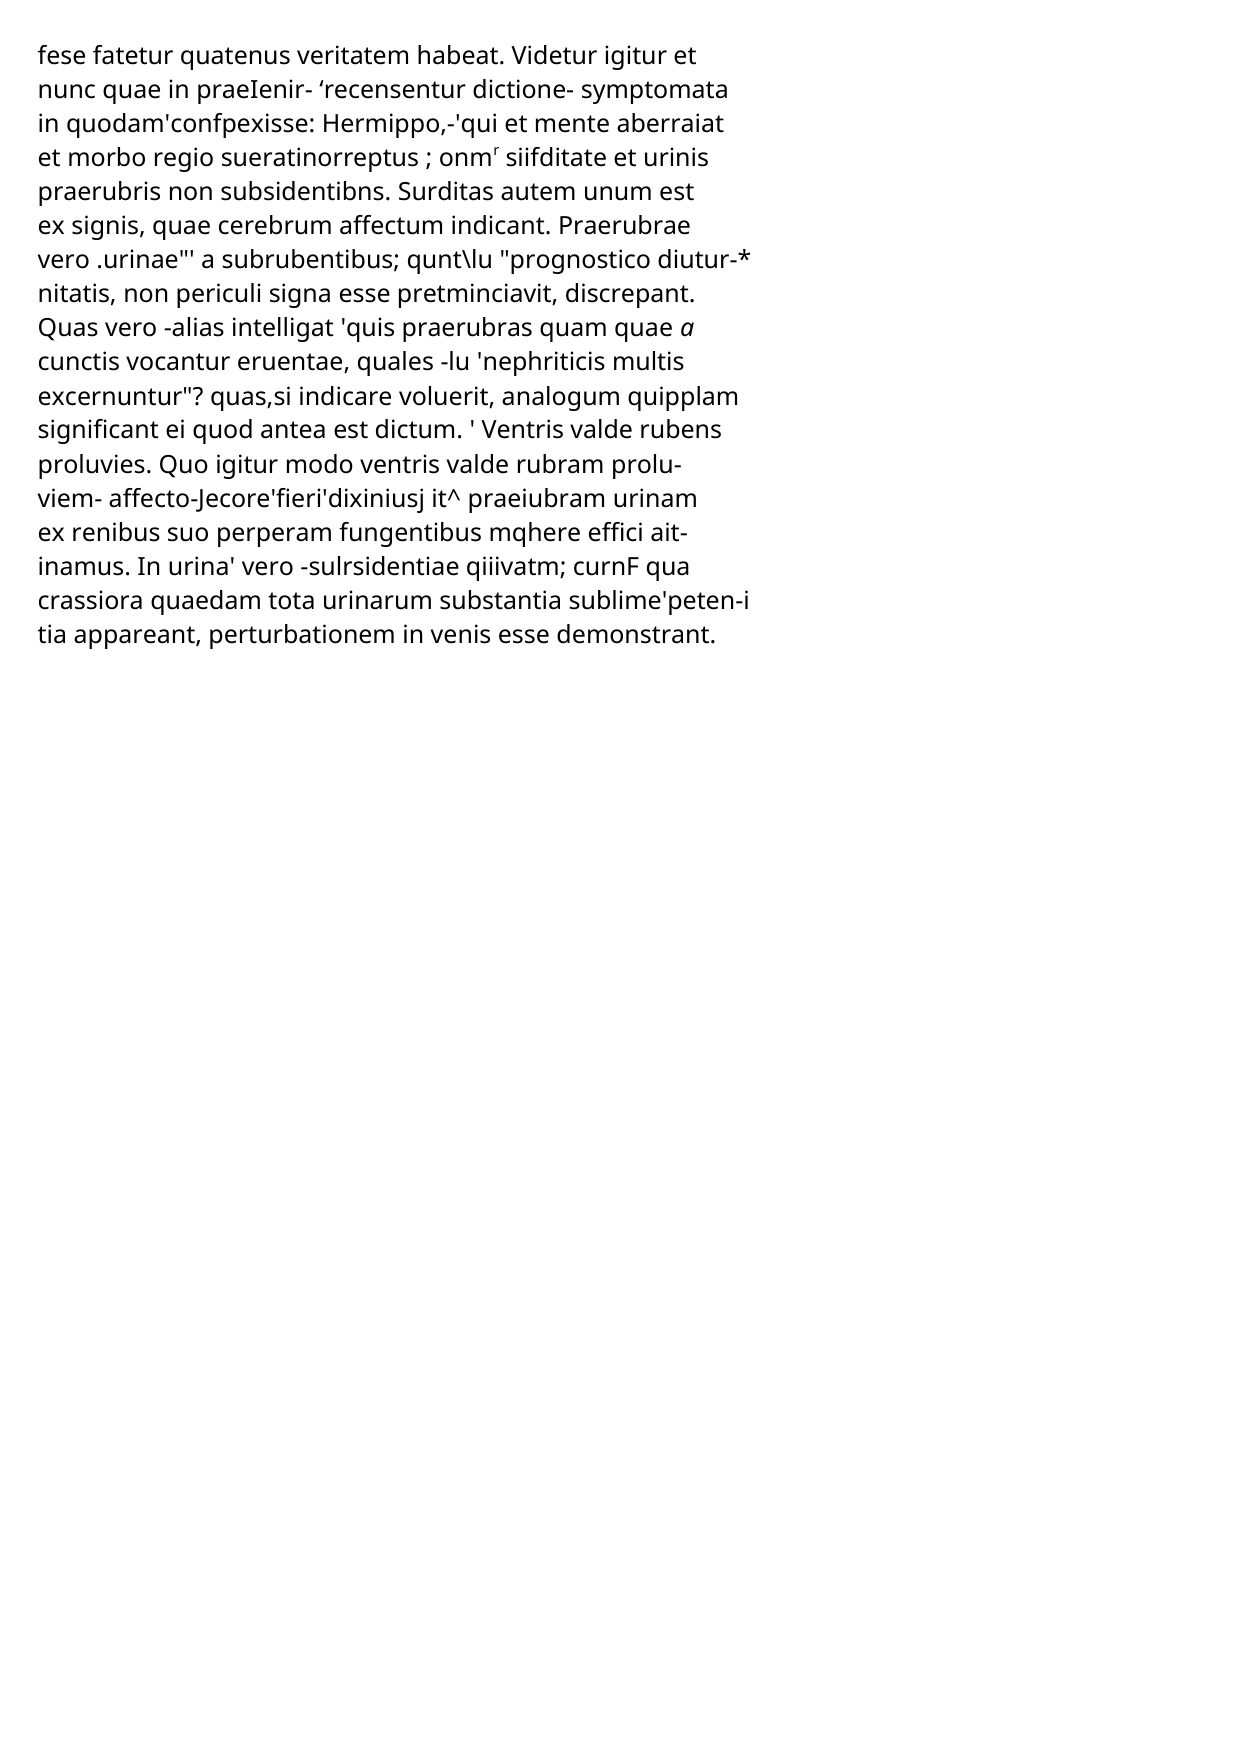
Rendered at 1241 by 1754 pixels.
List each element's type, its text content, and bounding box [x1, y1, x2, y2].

text fese fatetur quatenus veritatem habeat. Videtur igitur et nunc quae in praeIenir- ‘recensentur dictione- symptomata in quodam'confpexisse: Hermippo,-'qui et mente aberraiat et morbo regio sueratinorreptus ; onmr siifditate et urinis praerubris non subsidentibns. Surditas autem unum est ex signis, quae cerebrum affectum indicant. Praerubrae vero .urinae"' a subrubentibus; qunt\lu "prognostico diutur-* nitatis, non periculi signa esse pretminciavit, discrepant. Quas vero -alias intelligat 'quis praerubras quam quae a cunctis vocantur eruentae, quales -lu 'nephriticis multis excernuntur"? quas,si indicare voluerit, analogum quipplam significant ei quod antea est dictum. ' Ventris valde rubens proluvies. Quo igitur modo ventris valde rubram prolu- viem- affecto-Jecore'fieri'dixiniusj it^ praeiubram urinam ex renibus suo perperam fungentibus mqhere effici ait- inamus. In urina' vero -sulrsidentiae qiiivatm; curnF qua crassiora quaedam tota urinarum substantia sublime'peten-i tia appareant, perturbationem in venis esse demonstrant. [37, 37, 1203, 651]
